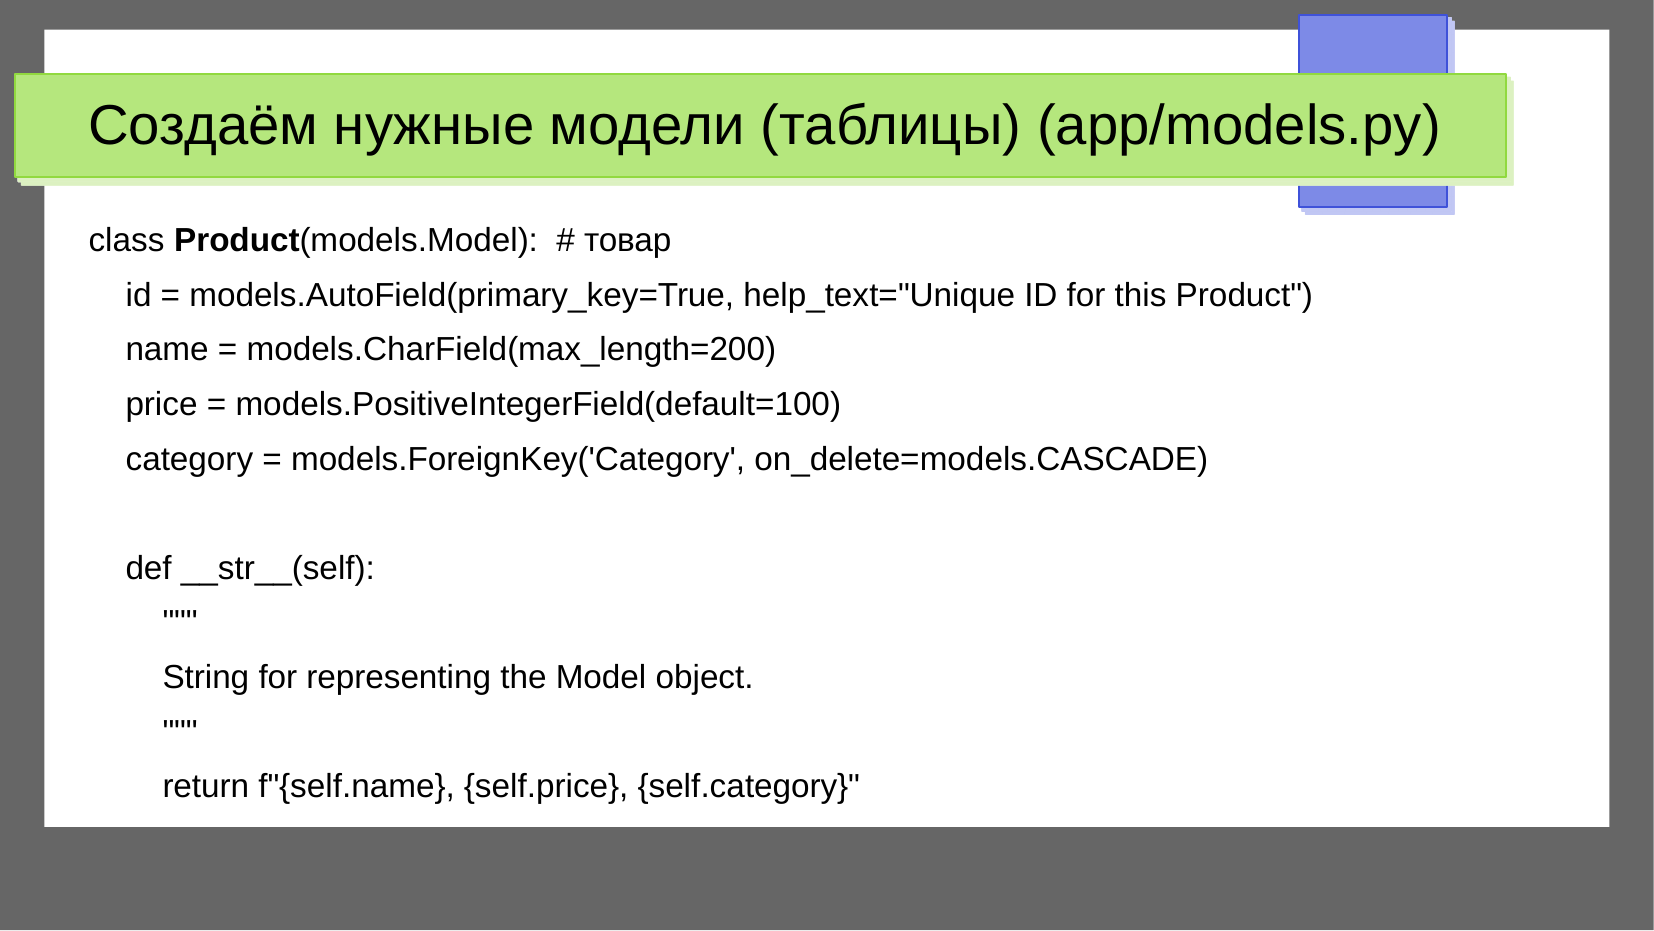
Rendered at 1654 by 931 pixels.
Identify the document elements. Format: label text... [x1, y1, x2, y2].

list class Product(models.Model): # товар id = models.AutoField(primary_key=True, help_text="Unique ID for this Product") name = models.CharField(max_length=200) price = models.PositiveIntegerField(default=100) category = models.ForeignKey('Category', on_delete=models.CASCADE) def __str__(self): """ String for representing the Model object. """ return f"{self.name}, {self.price}, {self.category}" [88, 221, 1565, 813]
title Создаём нужные модели (таблицы) (app/models.py) [88, 73, 1506, 178]
